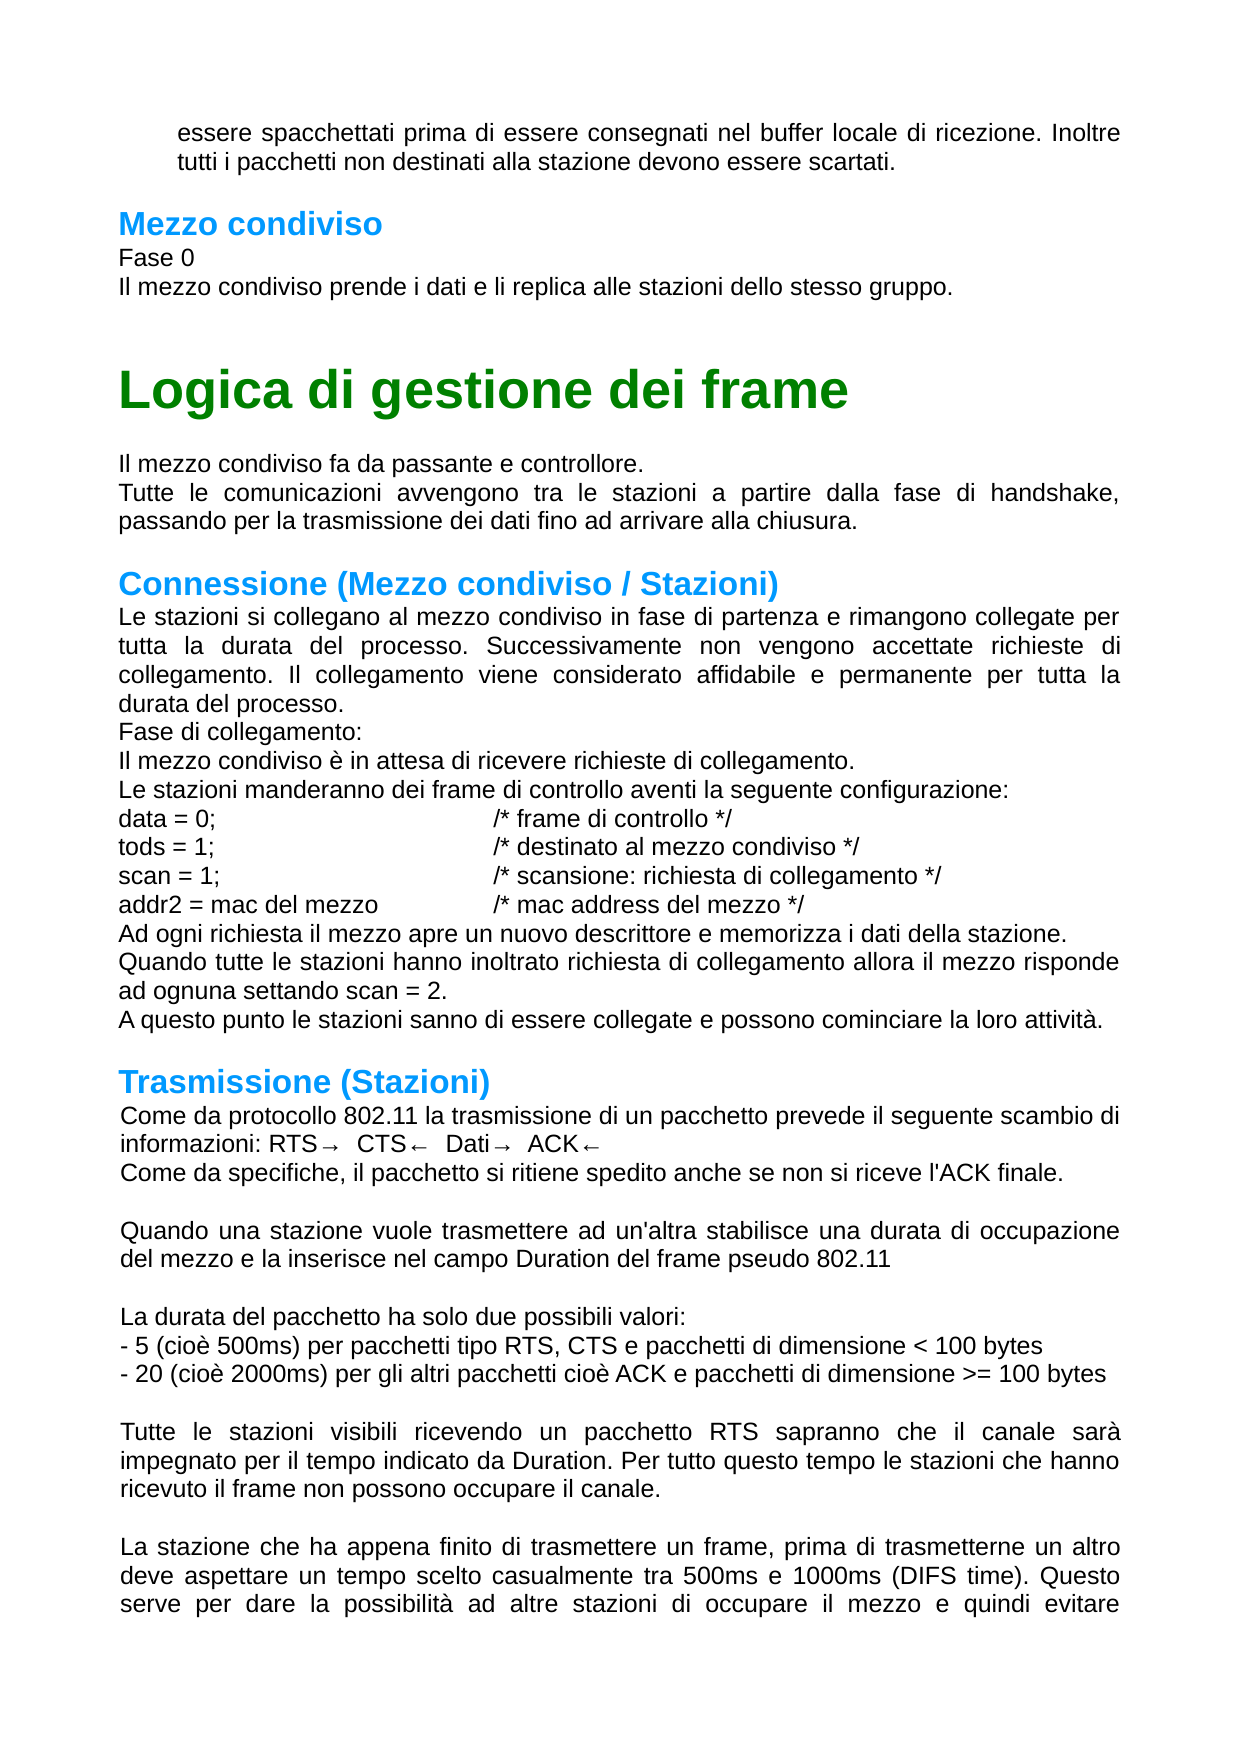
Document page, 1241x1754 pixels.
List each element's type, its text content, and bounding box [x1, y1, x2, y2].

text tods = 1; /* destinato al mezzo condiviso */ [118, 832, 1122, 861]
text Fase 0 [118, 243, 1122, 272]
text - 5 (cioè 500ms) per pacchetti tipo RTS, CTS e pacchetti di dimensione < 100 bytes [120, 1331, 1122, 1359]
text Come da specifiche, il pacchetto si ritiene spedito anche se non si riceve l'ACK finale. [120, 1158, 1122, 1187]
text Connessione (Mezzo condiviso / Stazioni) [118, 564, 1122, 602]
text Come da protocollo 802.11 la trasmissione di un pacchetto prevede il seguente scambio di informazioni: RTS→ CTS← Dati→ ACK← [120, 1101, 1122, 1158]
text Le stazioni manderanno dei frame di controllo aventi la seguente configurazione: [118, 775, 1122, 803]
text La durata del pacchetto ha solo due possibili valori: [120, 1302, 1122, 1331]
text A questo punto le stazioni sanno di essere collegate e possono cominciare la loro attività. [118, 1005, 1122, 1033]
text data = 0; /* frame di controllo */ [118, 803, 1122, 832]
text Tutte le stazioni visibili ricevendo un pacchetto RTS sapranno che il canale sarà impegnato per il tempo indicato da Duration. Per tutto questo tempo le stazioni che hanno ricevuto il frame non possono occupare il canale. [120, 1417, 1122, 1503]
text addr2 = mac del mezzo /* mac address del mezzo */ [118, 890, 1122, 918]
text Il mezzo condiviso fa da passante e controllore. [118, 449, 1122, 478]
text Mezzo condiviso [118, 204, 1122, 243]
text Il mezzo condiviso è in attesa di ricevere richieste di collegamento. [118, 746, 1122, 775]
text - 20 (cioè 2000ms) per gli altri pacchetti cioè ACK e pacchetti di dimensione >= 100 bytes [120, 1359, 1122, 1388]
text Trasmissione (Stazioni) [118, 1062, 1122, 1101]
text Il mezzo condiviso prende i dati e li replica alle stazioni dello stesso gruppo. [118, 272, 1122, 300]
text La stazione che ha appena finito di trasmettere un frame, prima di trasmetterne un altro deve aspettare un tempo scelto casualmente tra 500ms e 1000ms (DIFS time). Questo serve per dare la possibilità ad altre stazioni di occupare il mezzo e quindi evitare [120, 1532, 1122, 1618]
text Logica di gestione dei frame [118, 358, 1122, 420]
text Quando tutte le stazioni hanno inoltrato richiesta di collegamento allora il mezzo risponde ad ognuna settando scan = 2. [118, 947, 1122, 1005]
text Fase di collegamento: [118, 717, 1122, 746]
text Quando una stazione vuole trasmettere ad un'altra stabilisce una durata di occupazione del mezzo e la inserisce nel campo Duration del frame pseudo 802.11 [120, 1216, 1122, 1273]
text scan = 1; /* scansione: richiesta di collegamento */ [118, 861, 1122, 890]
text Tutte le comunicazioni avvengono tra le stazioni a partire dalla fase di handshake, passando per la trasmissione dei dati fino ad arrivare alla chiusura. [118, 478, 1122, 535]
list essere spacchettati prima di essere consegnati nel buffer locale di ricezione. Inoltre tutti i pacchetti non destinati alla stazione devono essere scartati. [118, 118, 1122, 176]
text Le stazioni si collegano al mezzo condiviso in fase di partenza e rimangono collegate per tutta la durata del processo. Successivamente non vengono accettate richieste di collegamento. Il collegamento viene considerato affidabile e permanente per tutta la durata del processo. [118, 602, 1122, 717]
text Ad ogni richiesta il mezzo apre un nuovo descrittore e memorizza i dati della stazione. [118, 918, 1122, 947]
